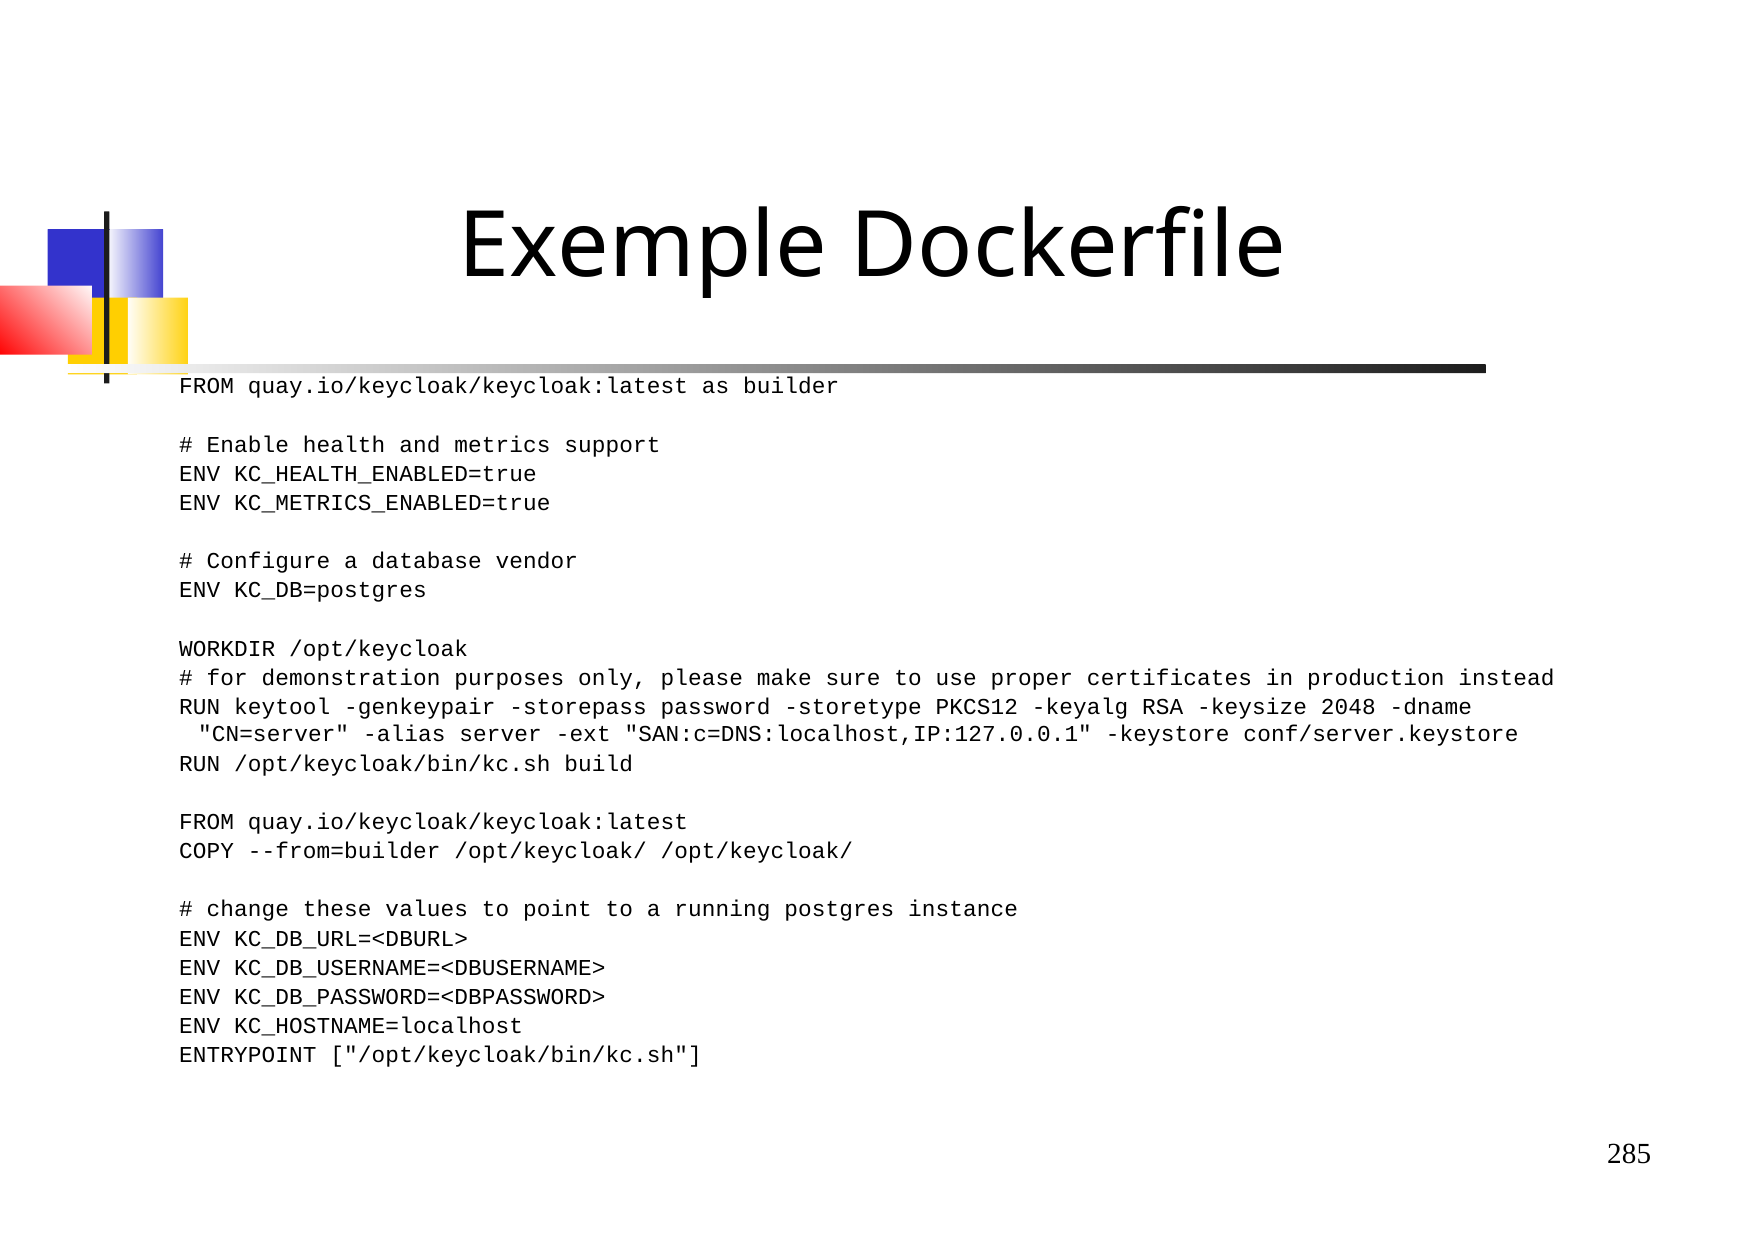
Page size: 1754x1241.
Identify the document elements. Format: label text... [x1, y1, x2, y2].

title Exemple Dockerfile [179, 139, 1567, 351]
list FROM quay.io/keycloak/keycloak:latest as builder # Enable health and metrics support ENV KC_HEALTH_ENABLED=true ENV KC_METRICS_ENABLED=true # Configure a database vendor ENV KC_DB=postgres WORKDIR /opt/keycloak # for demonstration purposes only, please make sure to use proper certificates in production instead RUN keytool -genkeypair -storepass password -storetype PKCS12 -keyalg RSA -keysize 2048 -dname "CN=server" -alias server -ext "SAN:c=DNS:localhost,IP:127.0.0.1" -keystore conf/server.keystore RUN /opt/keycloak/bin/kc.sh build FROM quay.io/keycloak/keycloak:latest COPY --from=builder /opt/keycloak/ /opt/keycloak/ # change these values to point to a running postgres instance ENV KC_DB_URL=<DBURL> ENV KC_DB_USERNAME=<DBUSERNAME> ENV KC_DB_PASSWORD=<DBPASSWORD> ENV KC_HOSTNAME=localhost ENTRYPOINT ["/opt/keycloak/bin/kc.sh"] [179, 371, 1567, 1091]
